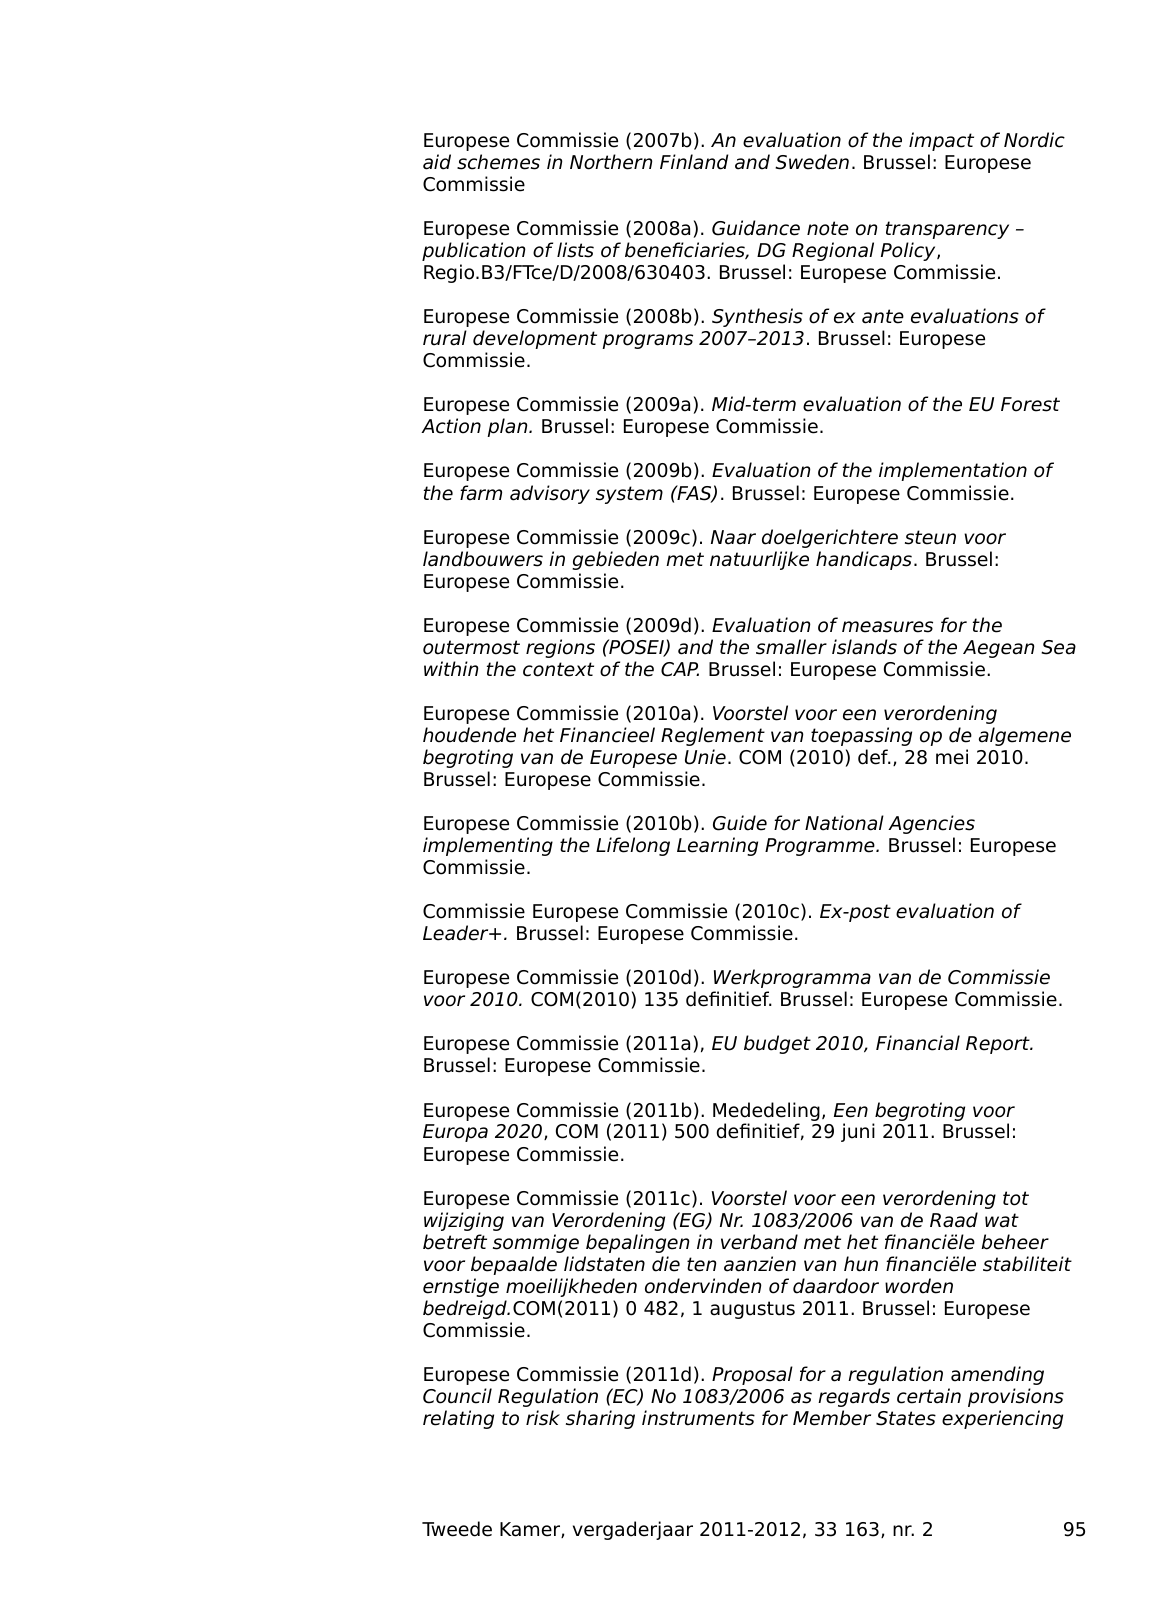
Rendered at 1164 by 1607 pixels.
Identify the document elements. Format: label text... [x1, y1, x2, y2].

text Europese Commissie (2011b). Mededeling, Een begroting voor Europa 2020, COM (2011) 500 definitief, 29 juni 2011. Brussel: Europese Commissie. [422, 1099, 1087, 1165]
text Europese Commissie (2011c). Voorstel voor een verordening tot wijziging van Verordening (EG) Nr. 1083/2006 van de Raad wat betreft sommige bepalingen in verband met het financiële beheer voor bepaalde lidstaten die ten aanzien van hun financiële stabiliteit ernstige moeilijkheden ondervinden of daardoor worden bedreigd.COM(2011) 0 482, 1 augustus 2011. Brussel: Europese Commissie. [422, 1188, 1087, 1341]
text Commissie Europese Commissie (2010c). Ex-post evaluation of Leader+. Brussel: Europese Commissie. [422, 901, 1087, 945]
text Europese Commissie (2010a). Voorstel voor een verordening houdende het Financieel Reglement van toepassing op de algemene begroting van de Europese Unie. COM (2010) def., 28 mei 2010. Brussel: Europese Commissie. [422, 703, 1087, 791]
text Europese Commissie (2007b). An evaluation of the impact of Nordic aid schemes in Northern Finland and Sweden. Brussel: Europese Commissie [422, 130, 1087, 196]
text Europese Commissie (2009c). Naar doelgerichtere steun voor landbouwers in gebieden met natuurlijke handicaps. Brussel: Europese Commissie. [422, 527, 1087, 592]
text Europese Commissie (2008a). Guidance note on transparency – publication of lists of beneficiaries, DG Regional Policy, Regio.B3/FTce/D/2008/630403. Brussel: Europese Commissie. [422, 218, 1087, 284]
text Europese Commissie (2010b). Guide for National Agencies implementing the Lifelong Learning Programme. Brussel: Europese Commissie. [422, 813, 1087, 879]
text Europese Commissie (2011d). Proposal for a regulation amending Council Regulation (EC) No 1083/2006 as regards certain provisions relating to risk sharing instruments for Member States experiencing [422, 1364, 1087, 1429]
text Europese Commissie (2009a). Mid-term evaluation of the EU Forest Action plan. Brussel: Europese Commissie. [422, 394, 1087, 438]
text Europese Commissie (2011a), EU budget 2010, Financial Report. Brussel: Europese Commissie. [422, 1033, 1087, 1077]
text Europese Commissie (2008b). Synthesis of ex ante evaluations of rural development programs 2007–2013. Brussel: Europese Commissie. [422, 306, 1087, 372]
text Europese Commissie (2009b). Evaluation of the implementation of the farm advisory system (FAS). Brussel: Europese Commissie. [422, 460, 1087, 504]
text Europese Commissie (2010d). Werkprogramma van de Commissie voor 2010. COM(2010) 135 definitief. Brussel: Europese Commissie. [422, 967, 1087, 1011]
text Europese Commissie (2009d). Evaluation of measures for the outermost regions (POSEI) and the smaller islands of the Aegean Sea within the context of the CAP. Brussel: Europese Commissie. [422, 615, 1087, 681]
